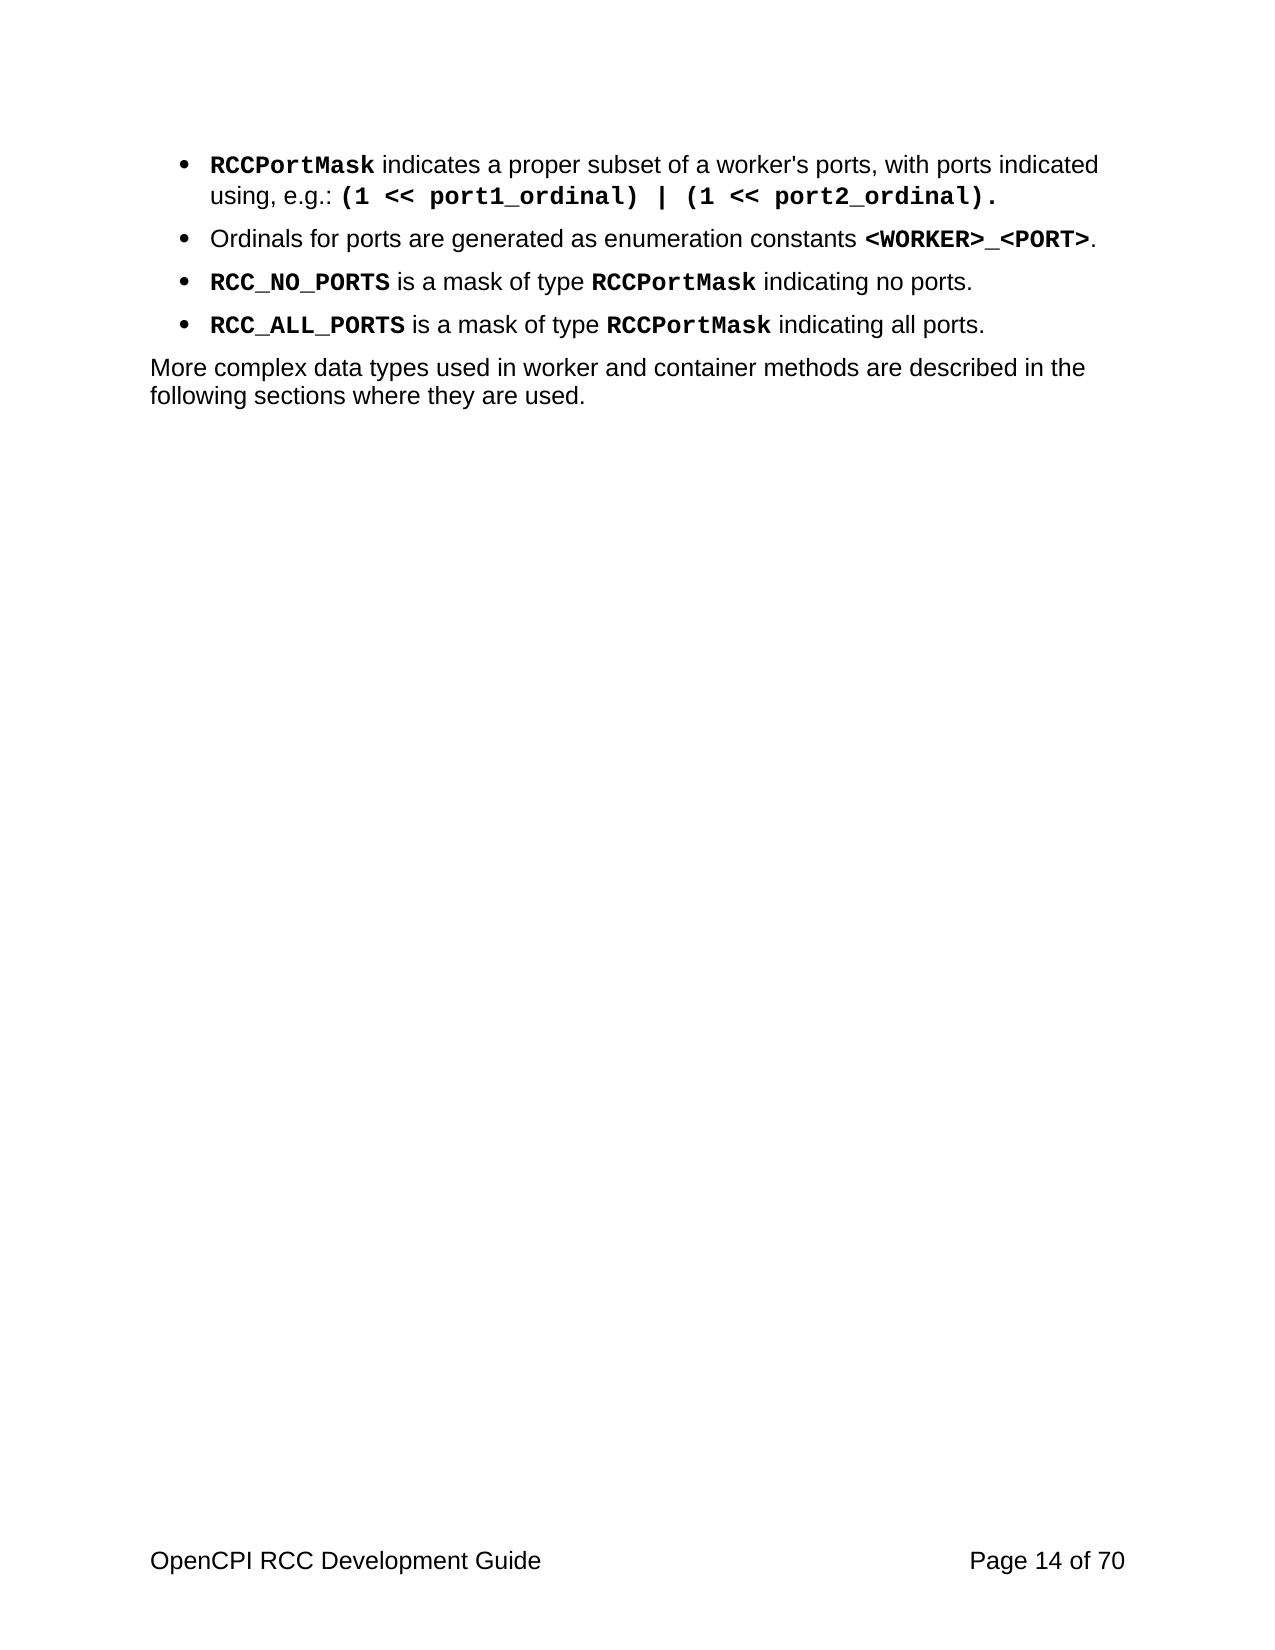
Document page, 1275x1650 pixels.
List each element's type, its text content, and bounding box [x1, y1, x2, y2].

list RCCPortMask indicates a proper subset of a worker's ports, with ports indicated using, e.g.: (1 << port1_ordinal) | (1 << port2_ordinal). [180, 150, 1125, 212]
text More complex data types used in worker and container methods are described in the following sections where they are used. [150, 353, 1125, 410]
list RCC_NO_PORTS is a mask of type RCCPortMask indicating no ports. [180, 267, 1125, 298]
list RCC_ALL_PORTS is a mask of type RCCPortMask indicating all ports. [180, 310, 1125, 341]
list Ordinals for ports are generated as enumeration constants <WORKER>_<PORT>. [180, 224, 1125, 255]
